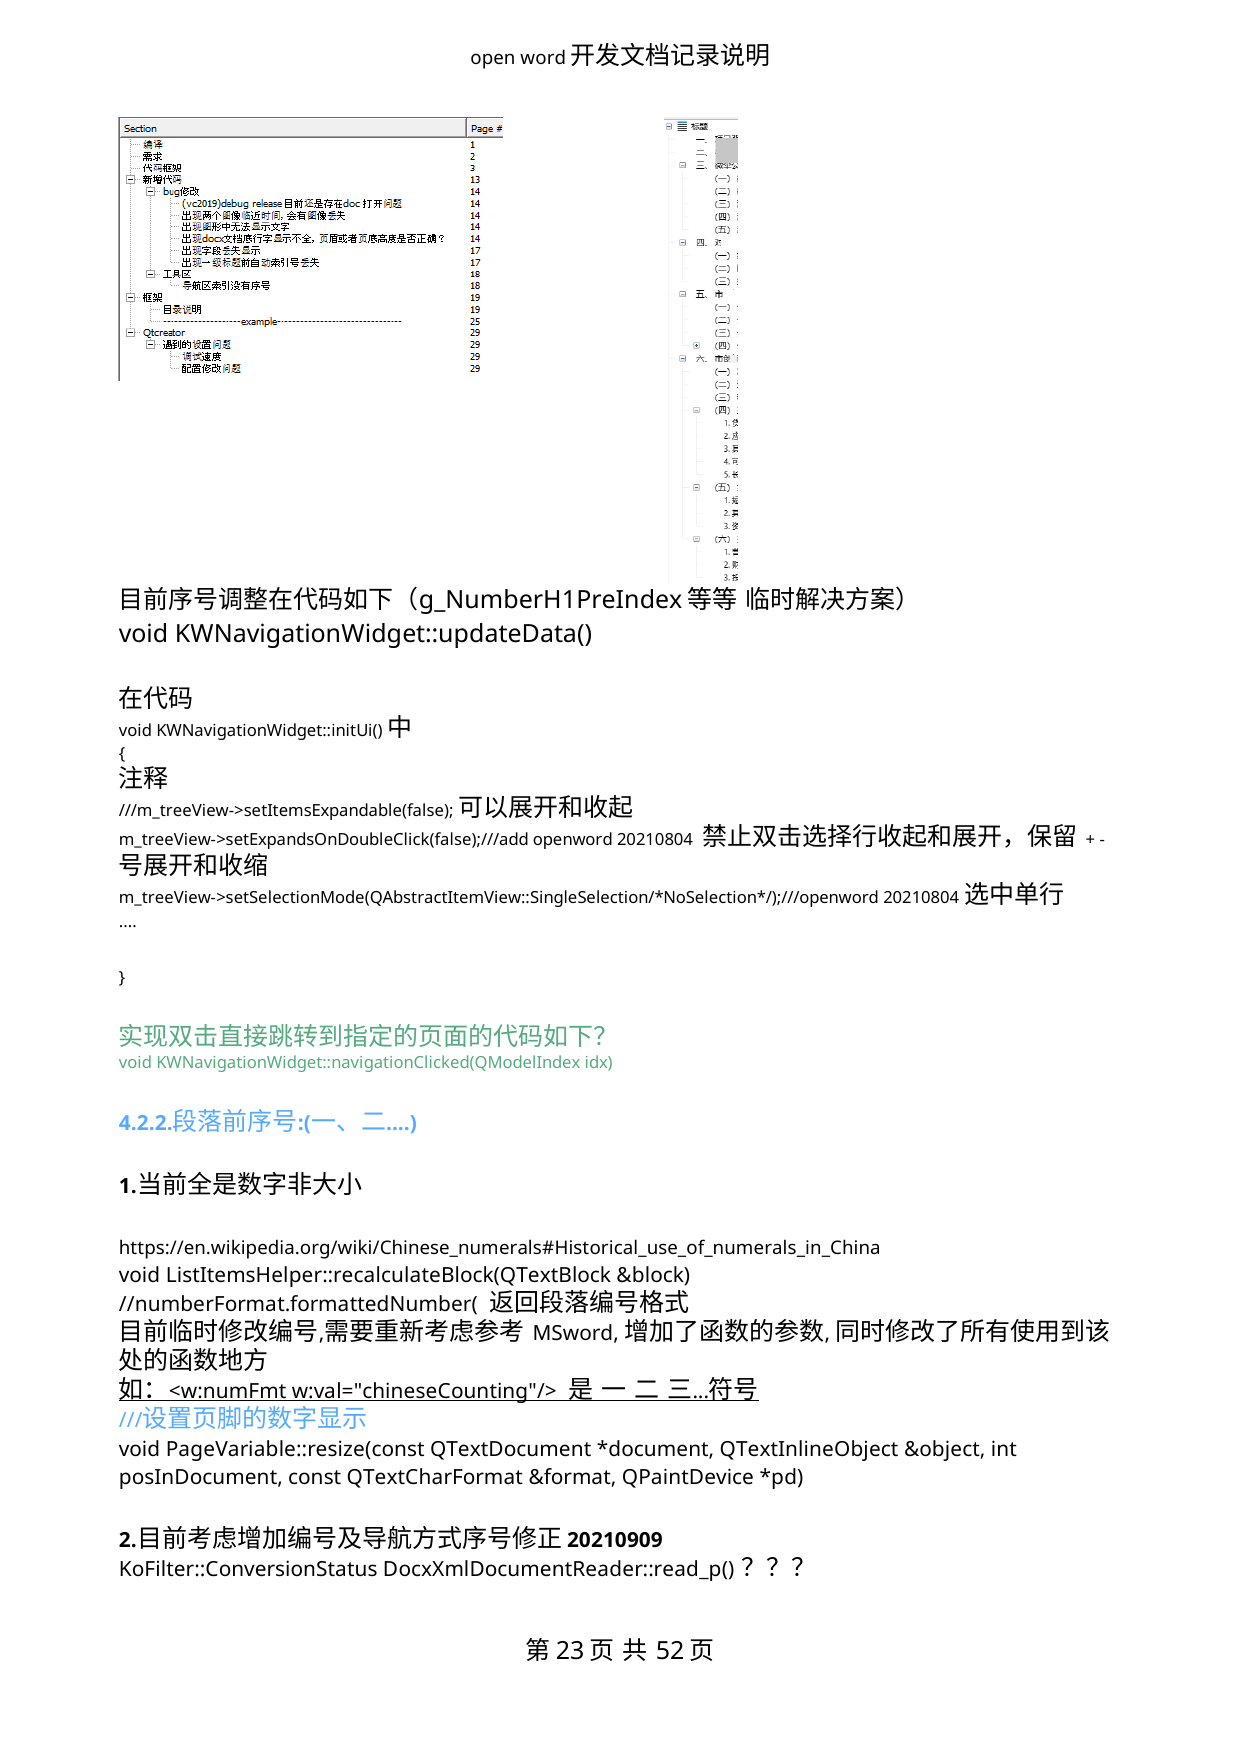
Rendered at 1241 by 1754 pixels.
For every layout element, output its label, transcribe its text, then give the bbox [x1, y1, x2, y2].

text ///设置页脚的数字显示 [119, 1404, 1121, 1434]
text 注释 [119, 765, 1121, 794]
picture [664, 117, 738, 583]
text KoFilter::ConversionStatus DocxXmlDocumentReader::read_p() ？？？ [119, 1554, 1121, 1583]
text 在代码 [119, 684, 1121, 713]
text .... [119, 909, 1121, 932]
text void KWNavigationWidget::updateData() [119, 616, 1121, 650]
text m_treeView->setExpandsOnDoubleClick(false);///add openword 20210804 禁止双击选择行收起和展开，保留 + - 号展开和收缩 [119, 823, 1121, 881]
text 2.目前考虑增加编号及导航方式序号修正20210909 [119, 1525, 1121, 1554]
text } [119, 966, 1121, 988]
text void PageVariable::resize(const QTextDocument *document, QTextInlineObject &object, int posInDocument, const QTextCharFormat &format, QPaintDevice *pd) [119, 1434, 1121, 1491]
text https://en.wikipedia.org/wiki/Chinese_numerals#Historical_use_of_numerals_in_China [119, 1234, 1121, 1260]
text 目前临时修改编号,需要重新考虑参考 MSword, 增加了函数的参数, 同时修改了所有使用到该处的函数地方 [119, 1317, 1121, 1376]
text //numberFormat.formattedNumber( 返回段落编号格式 [119, 1288, 1121, 1317]
text 1.当前全是数字非大小 [119, 1171, 1121, 1200]
text 实现双击直接跳转到指定的页面的代码如下？ [119, 1022, 1121, 1051]
text m_treeView->setSelectionMode(QAbstractItemView::SingleSelection/*NoSelection*/);///openword 20210804 选中单行 [119, 881, 1121, 909]
text 目前序号调整在代码如下（g_NumberH1PreIndex等等 临时解决方案） [119, 582, 1121, 616]
text { [119, 742, 1121, 765]
text void ListItemsHelper::recalculateBlock(QTextBlock &block) [119, 1260, 1121, 1288]
picture [118, 117, 503, 381]
text void KWNavigationWidget::navigationClicked(QModelIndex idx) [119, 1051, 1121, 1074]
subtitle 段落前序号:(一、二....) [119, 1108, 1121, 1137]
text 如：<w:numFmt w:val="chineseCounting"/> 是 一 二 三...符号 [119, 1376, 1121, 1404]
text ///m_treeView->setItemsExpandable(false); 可以展开和收起 [119, 794, 1121, 823]
text void KWNavigationWidget::initUi() 中 [119, 713, 1121, 742]
